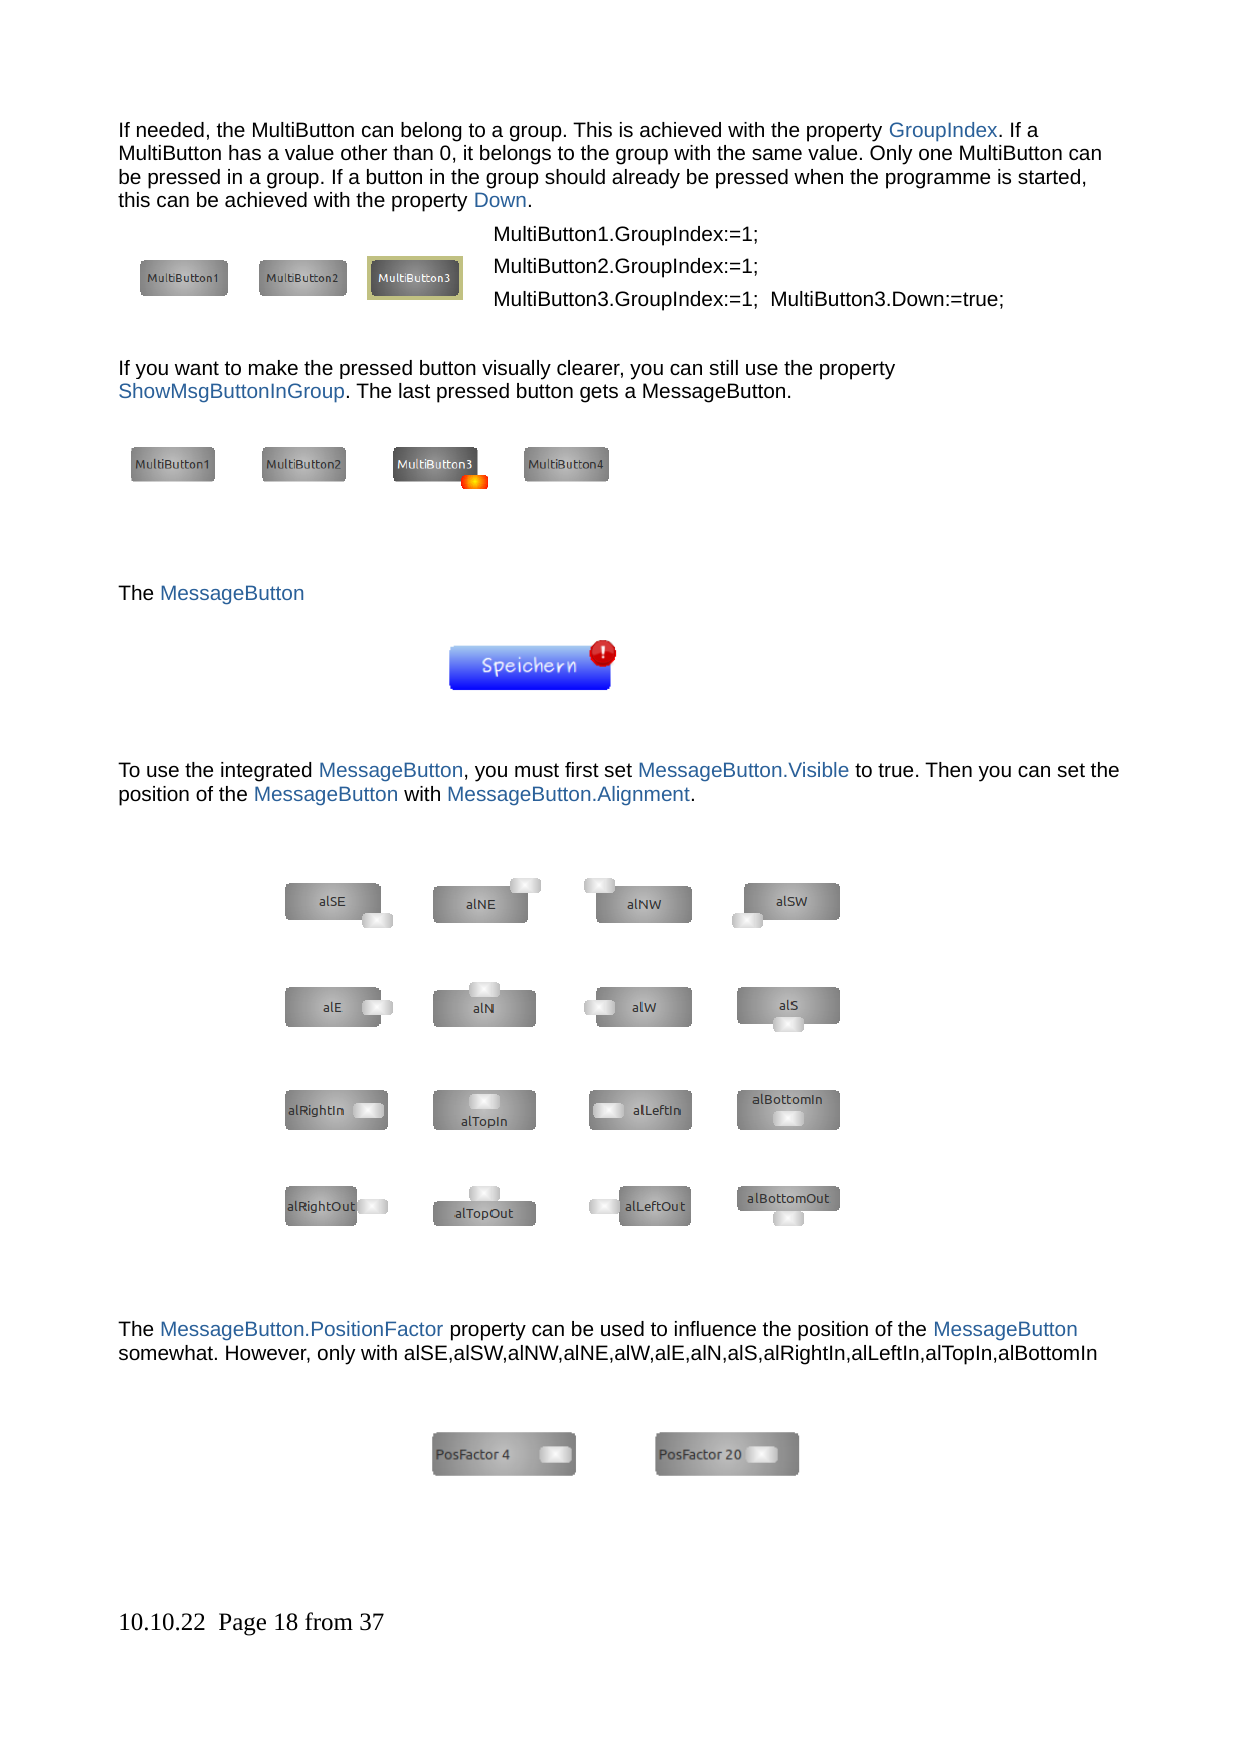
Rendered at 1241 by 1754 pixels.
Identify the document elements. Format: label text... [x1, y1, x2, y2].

text If you want to make the pressed button visually clearer, you can still use the property ShowMsgButtonInGroup. The last pressed button gets a MessageButton. [118, 356, 1122, 404]
text MultiButton3.GroupIndex:=1; MultiButton3.Down:=true; [483, 292, 1122, 309]
picture [124, 243, 483, 319]
text To use the integrated MessageButton, you must first set MessageButton.Visible to true. Then you can set the position of the MessageButton with MessageButton.Alignment. [118, 759, 1122, 806]
picture [414, 1418, 826, 1490]
text MultiButton1.GroupIndex:=1; [118, 227, 1122, 245]
text If needed, the MultiButton can belong to a group. This is achieved with the property GroupIndex. If a MultiButton has a value other than 0, it belongs to the group with the same value. Only one MultiButton can be pressed in a group. If a button in the group should already be pressed when the programme is started, this can be achieved with the property Down. [118, 118, 1122, 213]
picture [121, 431, 630, 507]
text The MessageButton [118, 586, 1122, 603]
text MultiButton2.GroupIndex:=1; [483, 259, 1122, 277]
picture [435, 628, 636, 710]
text The MessageButton.PositionFactor property can be used to influence the position of the MessageButton somewhat. However, only with alSE,alSW,alNW,alNE,alW,alE,alN,alS,alRightIn,alLeftIn,alTopIn,alBottomIn [118, 1318, 1122, 1365]
picture [268, 863, 868, 1253]
